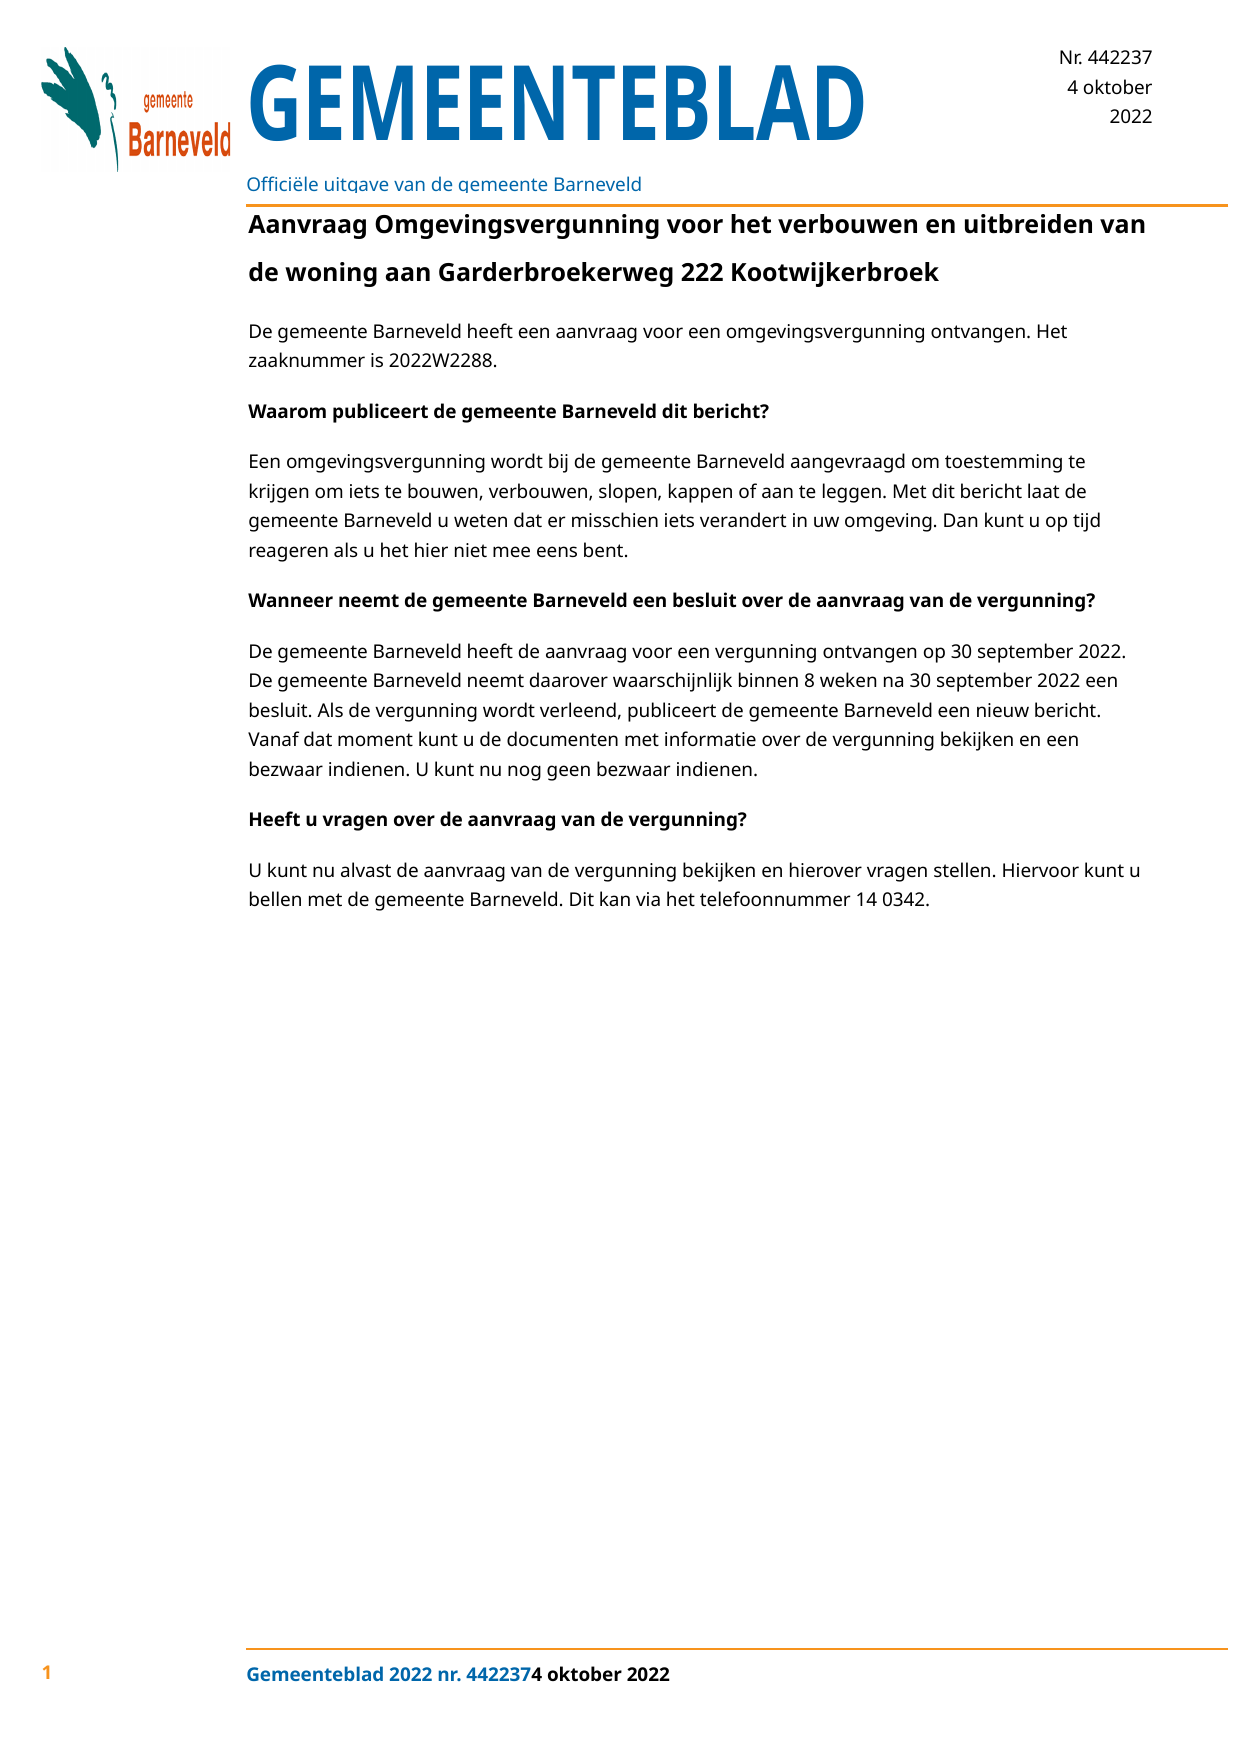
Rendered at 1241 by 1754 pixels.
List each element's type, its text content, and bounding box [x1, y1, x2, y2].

picture [41, 47, 231, 172]
text De gemeente Barneveld heeft de aanvraag voor een vergunning ontvangen op 30 september 2022. De gemeente Barneveld neemt daarover waarschijnlijk binnen 8 weken na 30 september 2022 een besluit. Als de vergunning wordt verleend, publiceert de gemeente Barneveld een nieuw bericht. Vanaf dat moment kunt u de documenten met informatie over de vergunning bekijken en een bezwaar indienen. U kunt nu nog geen bezwaar indienen. [248, 638, 1152, 782]
text De gemeente Barneveld heeft een aanvraag voor een omgevingsvergunning ontvangen. Het zaaknummer is 2022W2288. [248, 318, 1152, 373]
text Aanvraag Omgevingsvergunning voor het verbouwen en uitbreiden van de woning aan Garderbroekerweg 222 Kootwijkerbroek [248, 207, 1152, 288]
text U kunt nu alvast de aanvraag van de vergunning bekijken en hierover vragen stellen. Hiervoor kunt u bellen met de gemeente Barneveld. Dit kan via het telefoonnummer 14 0342. [248, 857, 1152, 912]
text Waarom publiceert de gemeente Barneveld dit bericht? [248, 398, 1152, 424]
text Een omgevingsvergunning wordt bij de gemeente Barneveld aangevraagd om toestemming te krijgen om iets te bouwen, verbouwen, slopen, kappen of aan te leggen. Met dit bericht laat de gemeente Barneveld u weten dat er misschien iets verandert in uw omgeving. Dan kunt u op tijd reageren als u het hier niet mee eens bent. [248, 448, 1152, 563]
text Heeft u vragen over de aanvraag van de vergunning? [248, 807, 1152, 832]
text Wanneer neemt de gemeente Barneveld een besluit over de aanvraag van de vergunning? [248, 587, 1152, 613]
